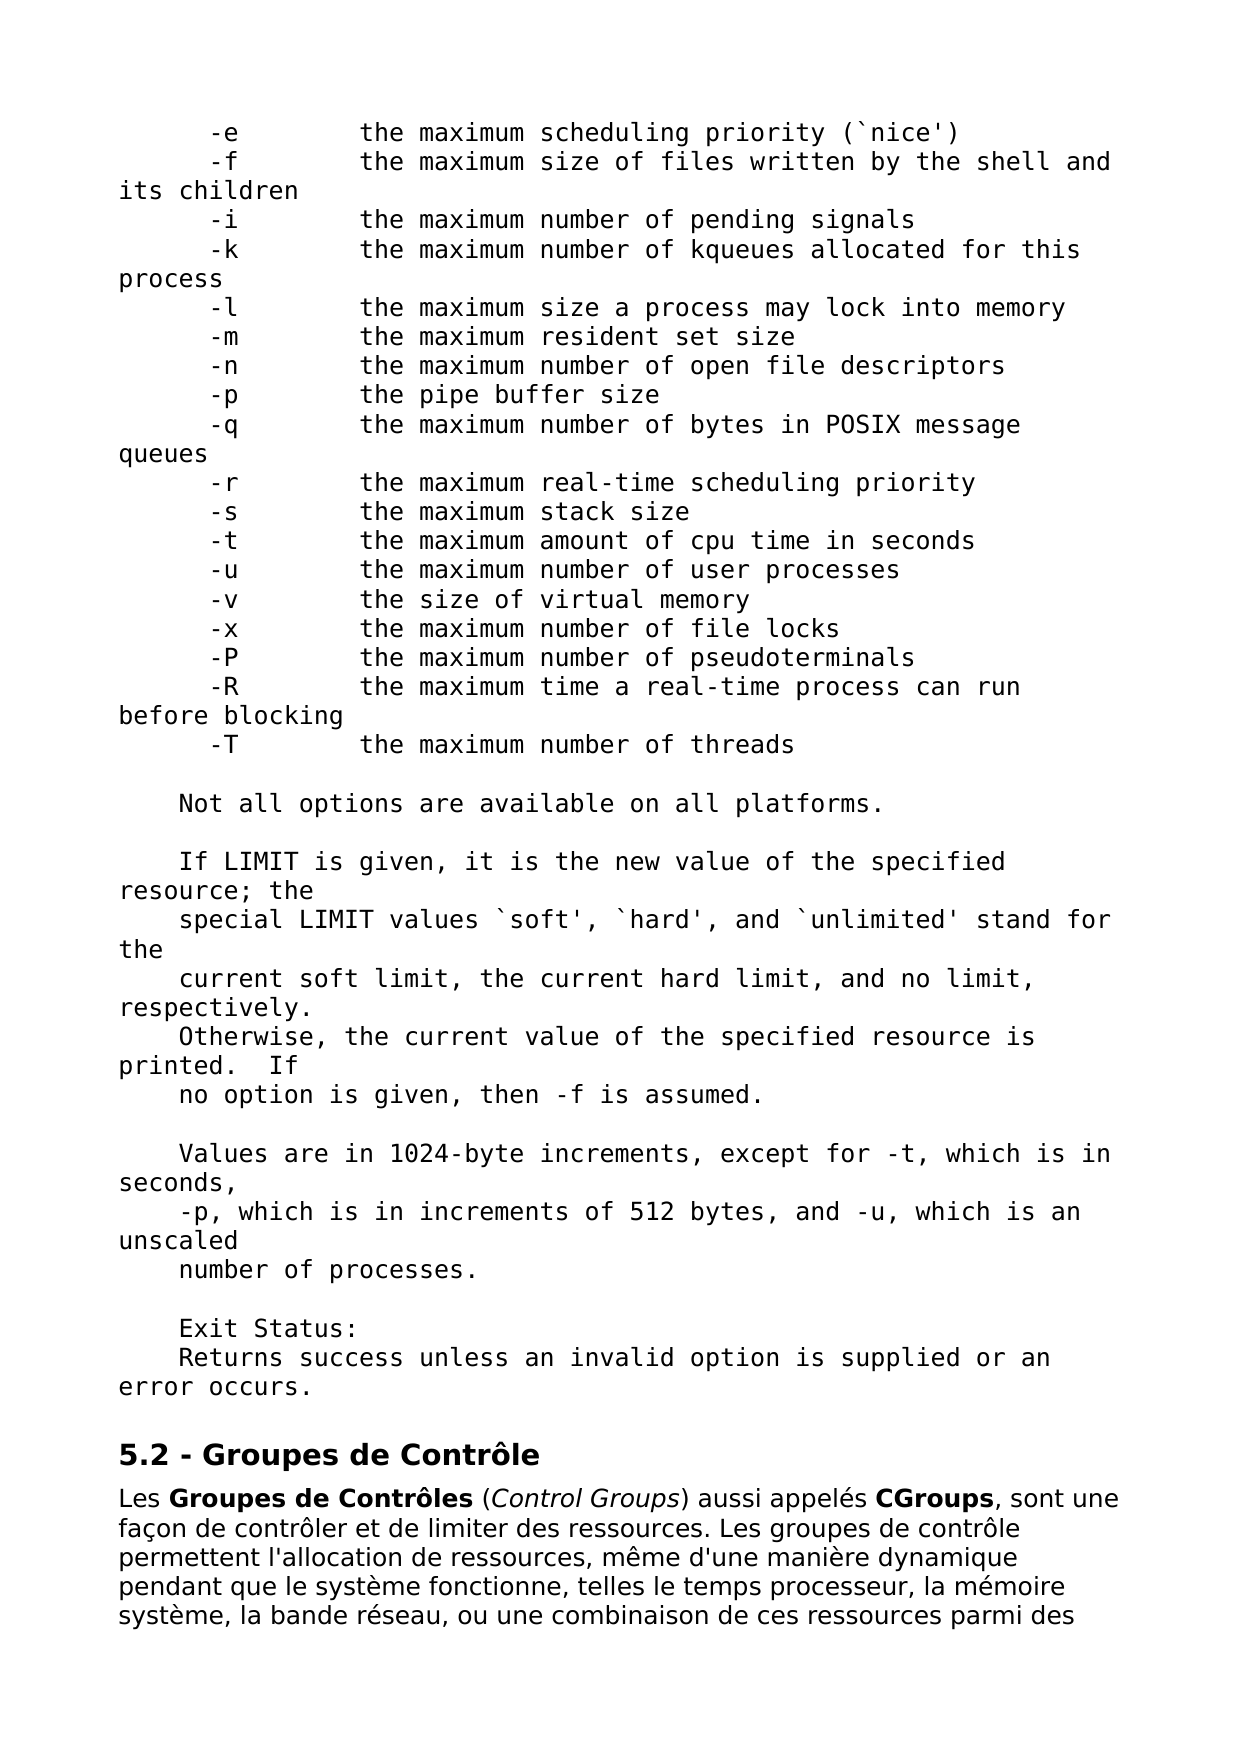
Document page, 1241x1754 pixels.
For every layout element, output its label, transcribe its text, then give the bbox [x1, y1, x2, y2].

text -e the maximum scheduling priority (`nice') -f the maximum size of files written by the shell and its children -i the maximum number of pending signals -k the maximum number of kqueues allocated for this process -l the maximum size a process may lock into memory -m the maximum resident set size -n the maximum number of open file descriptors -p the pipe buffer size -q the maximum number of bytes in POSIX message queues -r the maximum real-time scheduling priority -s the maximum stack size -t the maximum amount of cpu time in seconds -u the maximum number of user processes -v the size of virtual memory -x the maximum number of file locks -P the maximum number of pseudoterminals -R the maximum time a real-time process can run before blocking -T the maximum number of threads Not all options are available on all platforms. If LIMIT is given, it is the new value of the specified resource; the special LIMIT values `soft', `hard', and `unlimited' stand for the current soft limit, the current hard limit, and no limit, respectively. Otherwise, the current value of the specified resource is printed. If no option is given, then -f is assumed. Values are in 1024-byte increments, except for -t, which is in seconds, -p, which is in increments of 512 bytes, and -u, which is an unscaled number of processes. Exit Status: Returns success unless an invalid option is supplied or an error occurs. [118, 118, 1122, 1401]
subtitle 5.2 - Groupes de Contrôle [118, 1438, 1122, 1472]
text Les Groupes de Contrôles (Control Groups) aussi appelés CGroups, sont une façon de contrôler et de limiter des ressources. Les groupes de contrôle permettent l'allocation de ressources, même d'une manière dynamique pendant que le système fonctionne, telles le temps processeur, la mémoire système, la bande réseau, ou une combinaison de ces ressources parmi des [118, 1485, 1122, 1631]
